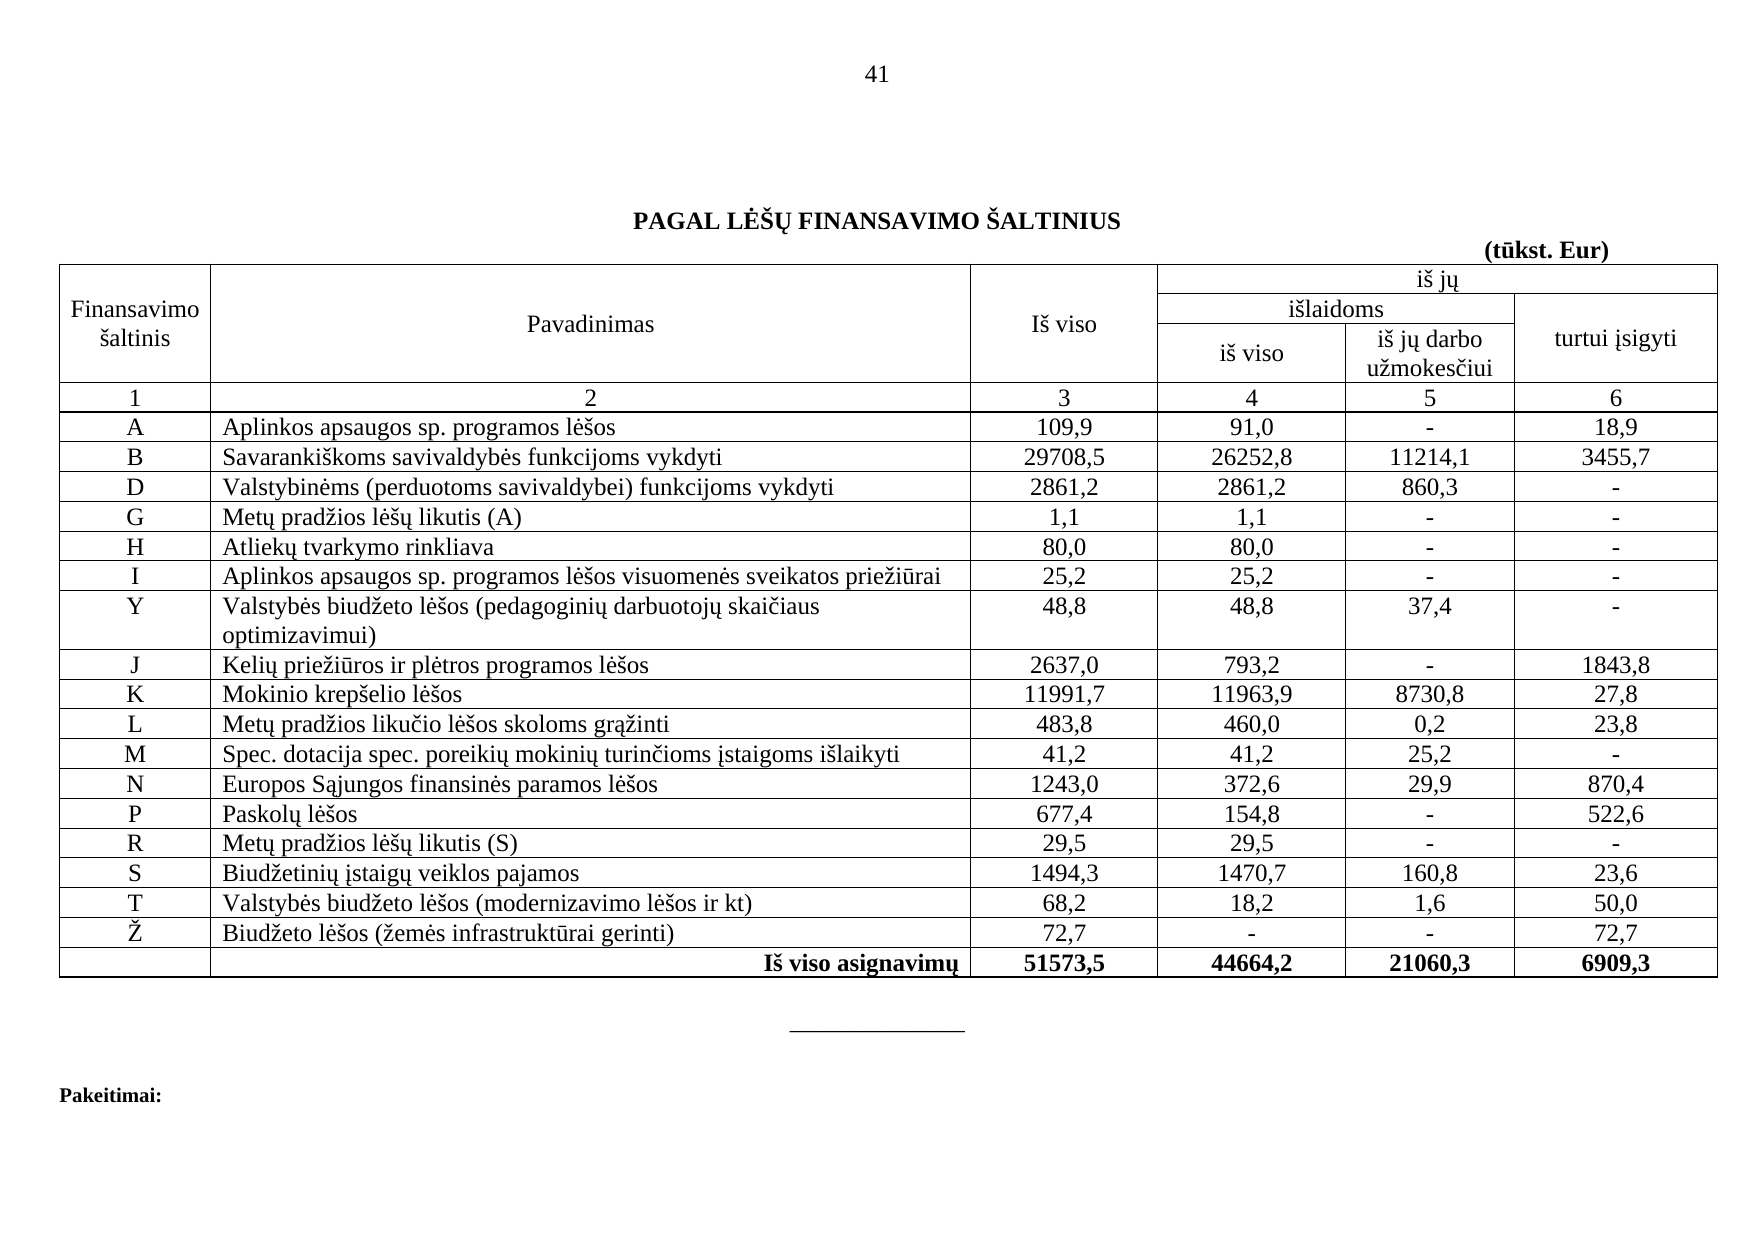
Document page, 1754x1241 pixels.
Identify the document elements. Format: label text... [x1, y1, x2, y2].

table_cell 154,8 [1158, 799, 1345, 827]
table_cell Valstybinėms (perduotoms savivaldybei) funkcijoms vykdyti [211, 472, 970, 501]
table_cell 41,2 [971, 739, 1157, 768]
table_cell - [1515, 829, 1717, 857]
table_cell Mokinio krepšelio lėšos [211, 680, 970, 708]
table_cell - [1346, 413, 1514, 441]
table_cell 41,2 [1158, 739, 1345, 768]
table_cell 372,6 [1158, 769, 1345, 798]
table_cell I [60, 561, 210, 590]
table_cell 8730,8 [1346, 680, 1514, 708]
table_cell 860,3 [1346, 472, 1514, 501]
table_cell 6909,3 [1515, 948, 1717, 976]
table_cell 4 [1158, 383, 1345, 411]
table_cell 72,7 [1515, 918, 1717, 947]
table_cell 1243,0 [971, 769, 1157, 798]
table_cell 29,5 [1158, 829, 1345, 857]
table_cell iš viso [1158, 324, 1345, 382]
text (tūkst. Eur) [59, 235, 1695, 263]
table_cell 2637,0 [971, 650, 1157, 678]
table_cell 1843,8 [1515, 650, 1717, 678]
table_cell 522,6 [1515, 799, 1717, 827]
table_cell G [60, 502, 210, 531]
table_cell 29,5 [971, 829, 1157, 857]
table_cell 109,9 [971, 413, 1157, 441]
table_cell Biudžeto lėšos (žemės infrastruktūrai gerinti) [211, 918, 970, 947]
table_cell [60, 948, 210, 976]
table_cell 3455,7 [1515, 442, 1717, 471]
table_cell Metų pradžios lėšų likutis (S) [211, 829, 970, 857]
table_cell 11214,1 [1346, 442, 1514, 471]
table_cell 18,2 [1158, 888, 1345, 917]
table_cell Valstybės biudžeto lėšos (modernizavimo lėšos ir kt) [211, 888, 970, 917]
text Pakeitimai: [59, 1083, 1695, 1107]
table_cell H [60, 532, 210, 560]
table_cell 5 [1346, 383, 1514, 411]
table_cell - [1346, 650, 1514, 678]
table_cell 2861,2 [971, 472, 1157, 501]
table_cell turtui įsigyti [1515, 294, 1717, 382]
table_cell 11963,9 [1158, 680, 1345, 708]
table_cell 870,4 [1515, 769, 1717, 798]
text PAGAL LĖŠŲ FINANSAVIMO ŠALTINIUS [59, 206, 1695, 235]
table_cell M [60, 739, 210, 768]
table_cell 1470,7 [1158, 858, 1345, 887]
table_cell 2861,2 [1158, 472, 1345, 501]
table_cell 91,0 [1158, 413, 1345, 441]
table_cell 11991,7 [971, 680, 1157, 708]
table_cell išlaidoms [1158, 294, 1514, 323]
table_cell - [1158, 918, 1345, 947]
table_cell iš jų darbo užmokesčiui [1346, 324, 1514, 382]
table_cell 48,8 [971, 591, 1157, 649]
table_cell 3 [971, 383, 1157, 411]
table_cell - [1515, 591, 1717, 649]
table_cell - [1515, 502, 1717, 531]
table_cell Biudžetinių įstaigų veiklos pajamos [211, 858, 970, 887]
table_cell 44664,2 [1158, 948, 1345, 976]
table_cell 793,2 [1158, 650, 1345, 678]
table_cell 26252,8 [1158, 442, 1345, 471]
table_cell 2 [211, 383, 970, 411]
table_cell 460,0 [1158, 709, 1345, 738]
table_cell D [60, 472, 210, 501]
table_cell Aplinkos apsaugos sp. programos lėšos [211, 413, 970, 441]
table_cell 68,2 [971, 888, 1157, 917]
table_cell 72,7 [971, 918, 1157, 947]
table_cell Kelių priežiūros ir plėtros programos lėšos [211, 650, 970, 678]
table_cell Iš viso asignavimų [211, 948, 970, 976]
table_cell 1,6 [1346, 888, 1514, 917]
table_cell R [60, 829, 210, 857]
table_cell 1494,3 [971, 858, 1157, 887]
table_header Iš viso [971, 265, 1157, 382]
table_cell 6 [1515, 383, 1717, 411]
table_cell 29,9 [1346, 769, 1514, 798]
table_cell 80,0 [1158, 532, 1345, 560]
table_cell 0,2 [1346, 709, 1514, 738]
table_cell - [1346, 829, 1514, 857]
table_header iš jų [1158, 265, 1717, 293]
table_cell 21060,3 [1346, 948, 1514, 976]
table_cell Atliekų tvarkymo rinkliava [211, 532, 970, 560]
table_cell 1,1 [1158, 502, 1345, 531]
table_cell 27,8 [1515, 680, 1717, 708]
table_cell K [60, 680, 210, 708]
table_cell 25,2 [1158, 561, 1345, 590]
table_cell B [60, 442, 210, 471]
table_cell Paskolų lėšos [211, 799, 970, 827]
table_cell Europos Sąjungos finansinės paramos lėšos [211, 769, 970, 798]
table_cell S [60, 858, 210, 887]
table_cell Metų pradžios lėšų likutis (A) [211, 502, 970, 531]
table_cell Spec. dotacija spec. poreikių mokinių turinčioms įstaigoms išlaikyti [211, 739, 970, 768]
table_cell Savarankiškoms savivaldybės funkcijoms vykdyti [211, 442, 970, 471]
table_cell N [60, 769, 210, 798]
table_header Finansavimo šaltinis [60, 265, 210, 382]
table_cell 48,8 [1158, 591, 1345, 649]
table_cell - [1515, 532, 1717, 560]
table_cell 51573,5 [971, 948, 1157, 976]
table_cell P [60, 799, 210, 827]
text ______________ [59, 1006, 1695, 1035]
table_header Pavadinimas [211, 265, 970, 382]
table_cell 29708,5 [971, 442, 1157, 471]
table_cell 50,0 [1515, 888, 1717, 917]
table_cell 677,4 [971, 799, 1157, 827]
table_cell 18,9 [1515, 413, 1717, 441]
table_cell A [60, 413, 210, 441]
table_cell T [60, 888, 210, 917]
table_cell Aplinkos apsaugos sp. programos lėšos visuomenės sveikatos priežiūrai [211, 561, 970, 590]
table_cell 483,8 [971, 709, 1157, 738]
table_cell L [60, 709, 210, 738]
table_cell 37,4 [1346, 591, 1514, 649]
table_cell 23,8 [1515, 709, 1717, 738]
table_cell - [1515, 472, 1717, 501]
table_cell Y [60, 591, 210, 649]
table_cell 23,6 [1515, 858, 1717, 887]
table_cell - [1346, 502, 1514, 531]
table_cell - [1346, 918, 1514, 947]
table_cell 1,1 [971, 502, 1157, 531]
table_cell J [60, 650, 210, 678]
table_cell Ž [60, 918, 210, 947]
table_cell - [1515, 561, 1717, 590]
table_cell - [1515, 739, 1717, 768]
table_cell 1 [60, 383, 210, 411]
table_cell 25,2 [1346, 739, 1514, 768]
table_cell 80,0 [971, 532, 1157, 560]
table_cell - [1346, 561, 1514, 590]
table_cell 160,8 [1346, 858, 1514, 887]
table_cell - [1346, 799, 1514, 827]
table_cell Valstybės biudžeto lėšos (pedagoginių darbuotojų skaičiaus optimizavimui) [211, 591, 970, 649]
table_cell 25,2 [971, 561, 1157, 590]
table_cell Metų pradžios likučio lėšos skoloms grąžinti [211, 709, 970, 738]
table_cell - [1346, 532, 1514, 560]
